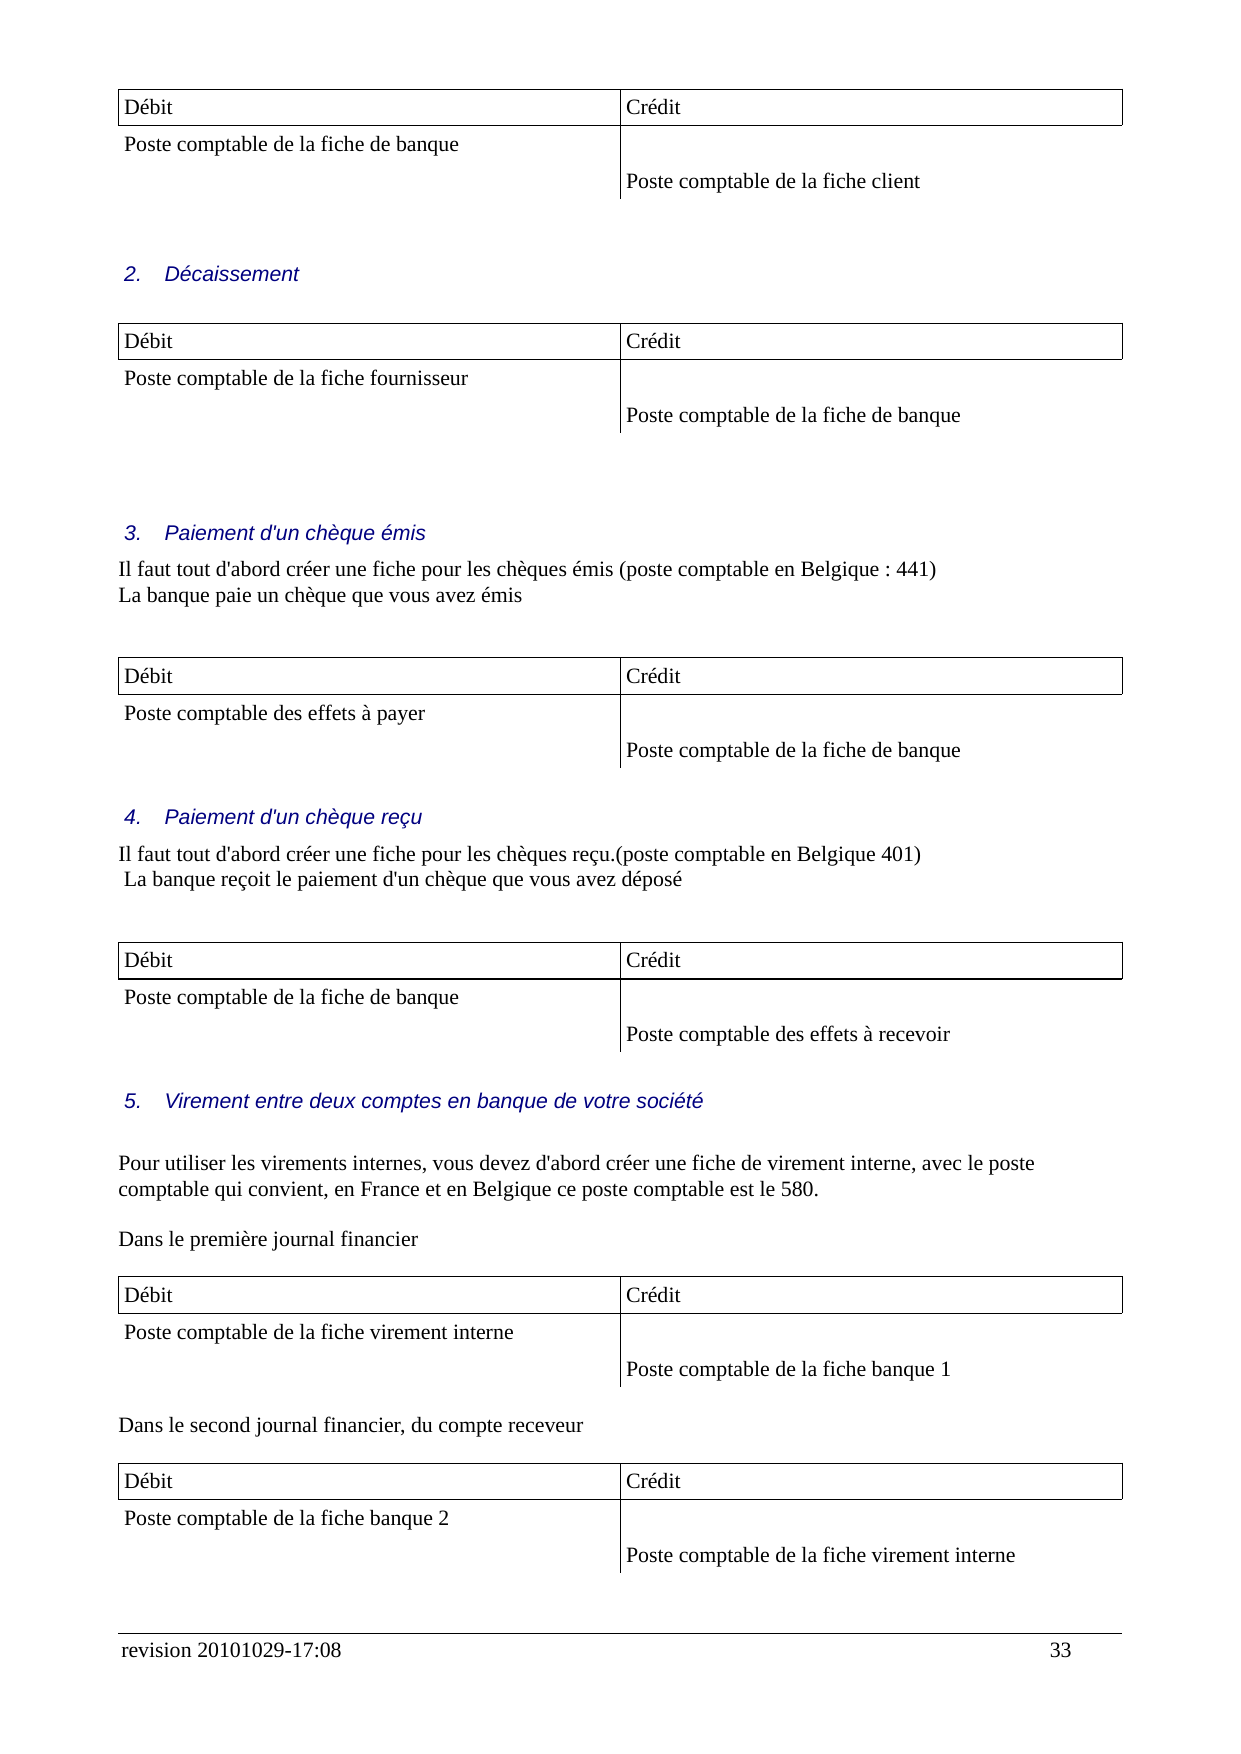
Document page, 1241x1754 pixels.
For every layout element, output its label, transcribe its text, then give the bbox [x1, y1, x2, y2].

subtitle Virement entre deux comptes en banque de votre société [118, 1089, 1122, 1113]
text Il faut tout d'abord créer une fiche pour les chèques reçu.(poste comptable en Belgique 401) [118, 841, 1122, 866]
table_header Crédit [621, 1464, 1122, 1499]
table_cell Poste comptable de la fiche virement interne [118, 1314, 620, 1350]
table_cell Poste comptable des effets à recevoir [621, 1015, 1122, 1052]
table_header Débit [119, 943, 620, 978]
table_header Crédit [621, 1277, 1122, 1313]
table_cell [118, 731, 620, 768]
table_cell [621, 126, 1122, 162]
table_header Débit [119, 1464, 620, 1499]
table_header Débit [119, 658, 620, 694]
table_cell [621, 1314, 1122, 1350]
table_cell Poste comptable de la fiche client [621, 162, 1122, 199]
table_cell [621, 980, 1122, 1015]
table_cell [118, 1350, 620, 1387]
table_cell [118, 396, 620, 433]
table_cell [118, 1015, 620, 1052]
text Pour utiliser les virements internes, vous devez d'abord créer une fiche de virement interne, avec le poste comptable qui convient, en France et en Belgique ce poste comptable est le 580. [118, 1150, 1122, 1201]
table_header Débit [119, 90, 620, 125]
table_header Crédit [621, 658, 1122, 694]
table_cell Poste comptable de la fiche banque 2 [118, 1500, 620, 1536]
table_cell Poste comptable de la fiche fournisseur [118, 360, 620, 396]
text Dans le première journal financier [118, 1226, 1122, 1251]
table_cell Poste comptable de la fiche de banque [621, 731, 1122, 768]
table_header Crédit [621, 943, 1122, 978]
text Dans le second journal financier, du compte receveur [118, 1412, 1122, 1437]
table_cell Poste comptable des effets à payer [118, 695, 620, 731]
table_cell [621, 360, 1122, 396]
table_cell [118, 1536, 620, 1573]
text La banque paie un chèque que vous avez émis [118, 582, 1122, 607]
table_header Débit [119, 1277, 620, 1313]
table_header Débit [119, 324, 620, 359]
table_cell [621, 1500, 1122, 1536]
table_cell Poste comptable de la fiche banque 1 [621, 1350, 1122, 1387]
table_header Crédit [621, 324, 1122, 359]
table_header Crédit [621, 90, 1122, 125]
table_cell [118, 162, 620, 199]
table_cell Poste comptable de la fiche virement interne [621, 1536, 1122, 1573]
table_cell [621, 695, 1122, 731]
table_cell Poste comptable de la fiche de banque [118, 980, 620, 1015]
text La banque reçoit le paiement d'un chèque que vous avez déposé [118, 866, 1122, 891]
table_cell Poste comptable de la fiche de banque [118, 126, 620, 162]
subtitle Paiement d'un chèque reçu [118, 804, 1122, 829]
table_cell Poste comptable de la fiche de banque [621, 396, 1122, 433]
text Il faut tout d'abord créer une fiche pour les chèques émis (poste comptable en Belgique : 441) [118, 556, 1122, 582]
subtitle Paiement d'un chèque émis [118, 520, 1122, 545]
subtitle Décaissement [118, 261, 1122, 286]
